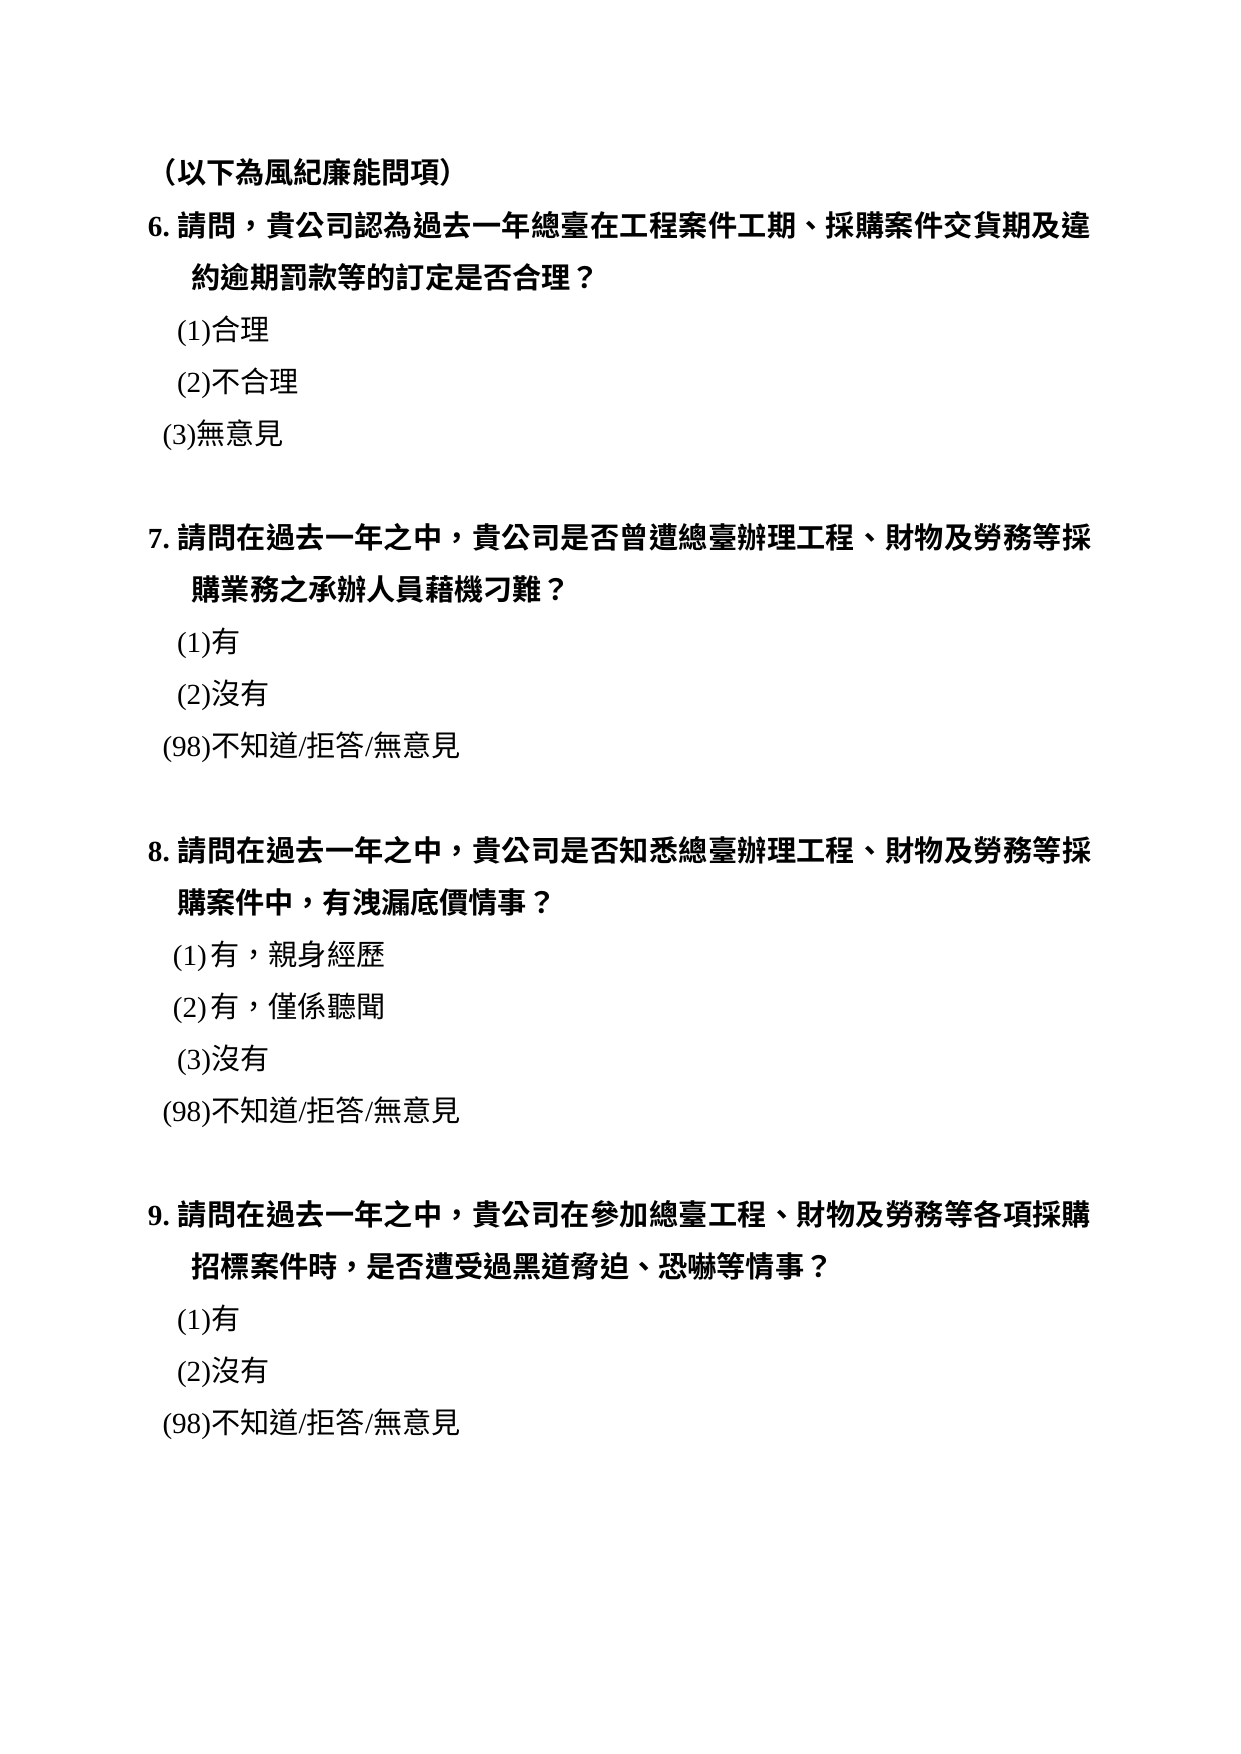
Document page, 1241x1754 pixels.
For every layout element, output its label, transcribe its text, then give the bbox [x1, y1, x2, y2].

text (98)不知道/拒答/無意見 [148, 1080, 1092, 1132]
text 7. 請問在過去一年之中，貴公司是否曾遭總臺辦理工程、財物及勞務等採購業務之承辦人員藉機刁難？ [148, 507, 1092, 611]
list 有，親身經歷 [173, 923, 1092, 976]
text 9. 請問在過去一年之中，貴公司在參加總臺工程、財物及勞務等各項採購招標案件時，是否遭受過黑道脅迫、恐嚇等情事？ [148, 1184, 1092, 1288]
text (2)沒有 [148, 1340, 1092, 1392]
text (98)不知道/拒答/無意見 [148, 1392, 1092, 1444]
text (98)不知道/拒答/無意見 [148, 715, 1092, 767]
text (1)合理 [148, 298, 1092, 351]
text 8. 請問在過去一年之中，貴公司是否知悉總臺辦理工程、財物及勞務等採購案件中，有洩漏底價情事？ [148, 819, 1092, 923]
text (1)有 [148, 611, 1092, 663]
text (2)不合理 [148, 351, 1092, 403]
text (1)有 [148, 1288, 1092, 1340]
text 6. 請問，貴公司認為過去一年總臺在工程案件工期、採購案件交貨期及違約逾期罰款等的訂定是否合理？ [148, 194, 1092, 298]
text （以下為風紀廉能問項） [148, 142, 1092, 194]
list 有，僅係聽聞 [173, 976, 1092, 1028]
text (3)沒有 [148, 1028, 1092, 1080]
text (3)無意見 [148, 403, 1092, 455]
text (2)沒有 [148, 663, 1092, 715]
